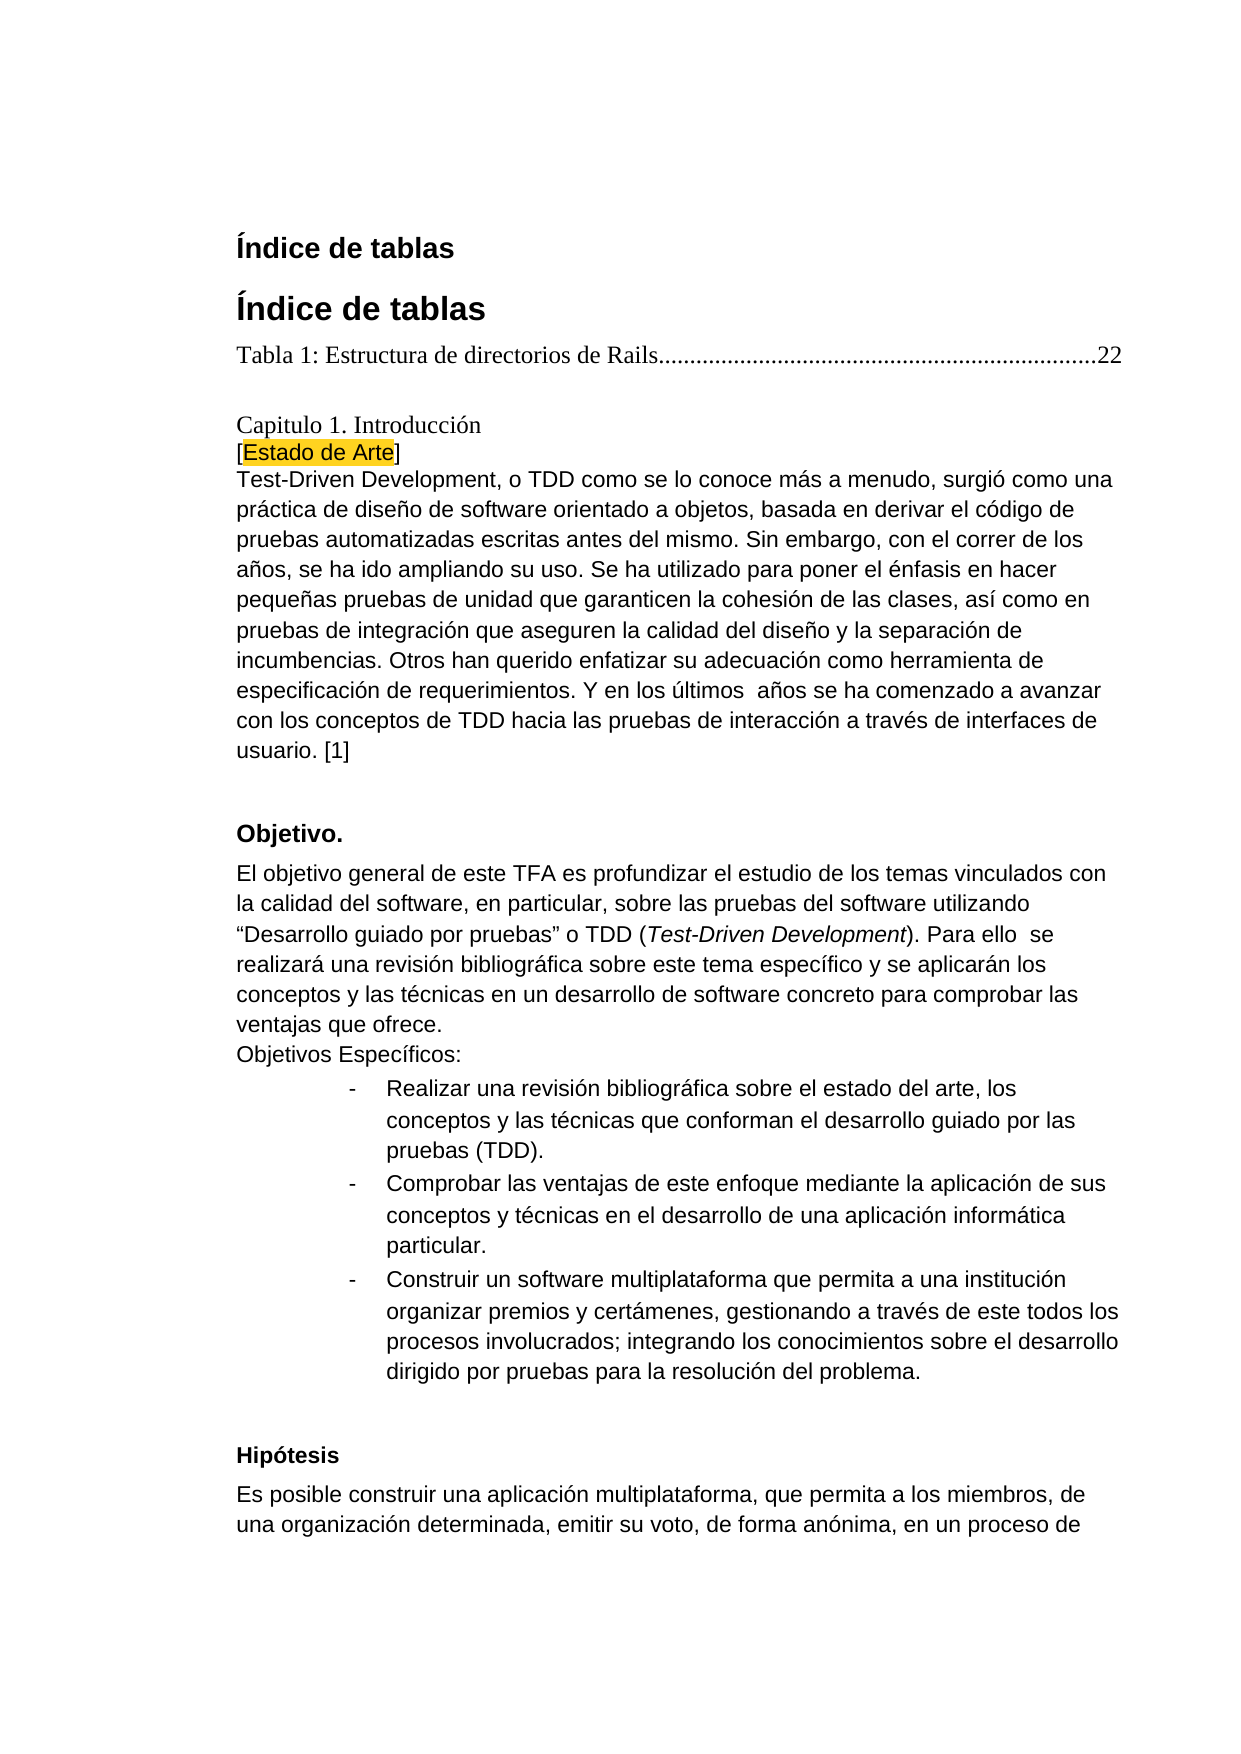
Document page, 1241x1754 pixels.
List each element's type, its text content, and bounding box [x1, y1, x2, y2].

subtitle Índice de tablas [236, 231, 1122, 264]
list Comprobar las ventajas de este enfoque mediante la aplicación de sus conceptos y técnicas en el desarrollo de una aplicación informática particular. [349, 1167, 1122, 1259]
text El objetivo general de este TFA es profundizar el estudio de los temas vinculados con la calidad del software, en particular, sobre las pruebas del software utilizando “Desarrollo guiado por pruebas” o TDD (Test-Driven Development). Para ello se realizará una revisión bibliográfica sobre este tema específico y se aplicarán los conceptos y las técnicas en un desarrollo de software concreto para comprobar las ventajas que ofrece. [236, 860, 1122, 1038]
subtitle Hipótesis [236, 1442, 1122, 1468]
subtitle Índice de tablas [236, 289, 1122, 328]
subtitle Capitulo 1. Introducción [236, 410, 1122, 439]
text [Estado de Arte] [236, 439, 1122, 466]
text Tabla 1: Estructura de directorios de Rails 22 [236, 340, 1122, 369]
subtitle Objetivo. [236, 819, 1122, 848]
list Realizar una revisión bibliográfica sobre el estado del arte, los conceptos y las técnicas que conforman el desarrollo guiado por las pruebas (TDD). [349, 1072, 1122, 1163]
text Test-Driven Development, o TDD como se lo conoce más a menudo, surgió como una práctica de diseño de software orientado a objetos, basada en derivar el código de pruebas automatizadas escritas antes del mismo. Sin embargo, con el correr de los años, se ha ido ampliando su uso. Se ha utilizado para poner el énfasis en hacer pequeñas pruebas de unidad que garanticen la cohesión de las clases, así como en pruebas de integración que aseguren la calidad del diseño y la separación de incumbencias. Otros han querido enfatizar su adecuación como herramienta de especificación de requerimientos. Y en los últimos años se ha comenzado a avanzar con los conceptos de TDD hacia las pruebas de interacción a través de interfaces de usuario. [1] [236, 466, 1122, 764]
list Construir un software multiplataforma que permita a una institución organizar premios y certámenes, gestionando a través de este todos los procesos involucrados; integrando los conocimientos sobre el desarrollo dirigido por pruebas para la resolución del problema. [349, 1263, 1122, 1384]
text Es posible construir una aplicación multiplataforma, que permita a los miembros, de una organización determinada, emitir su voto, de forma anónima, en un proceso de [236, 1481, 1122, 1538]
text Objetivos Específicos: [236, 1041, 1122, 1068]
